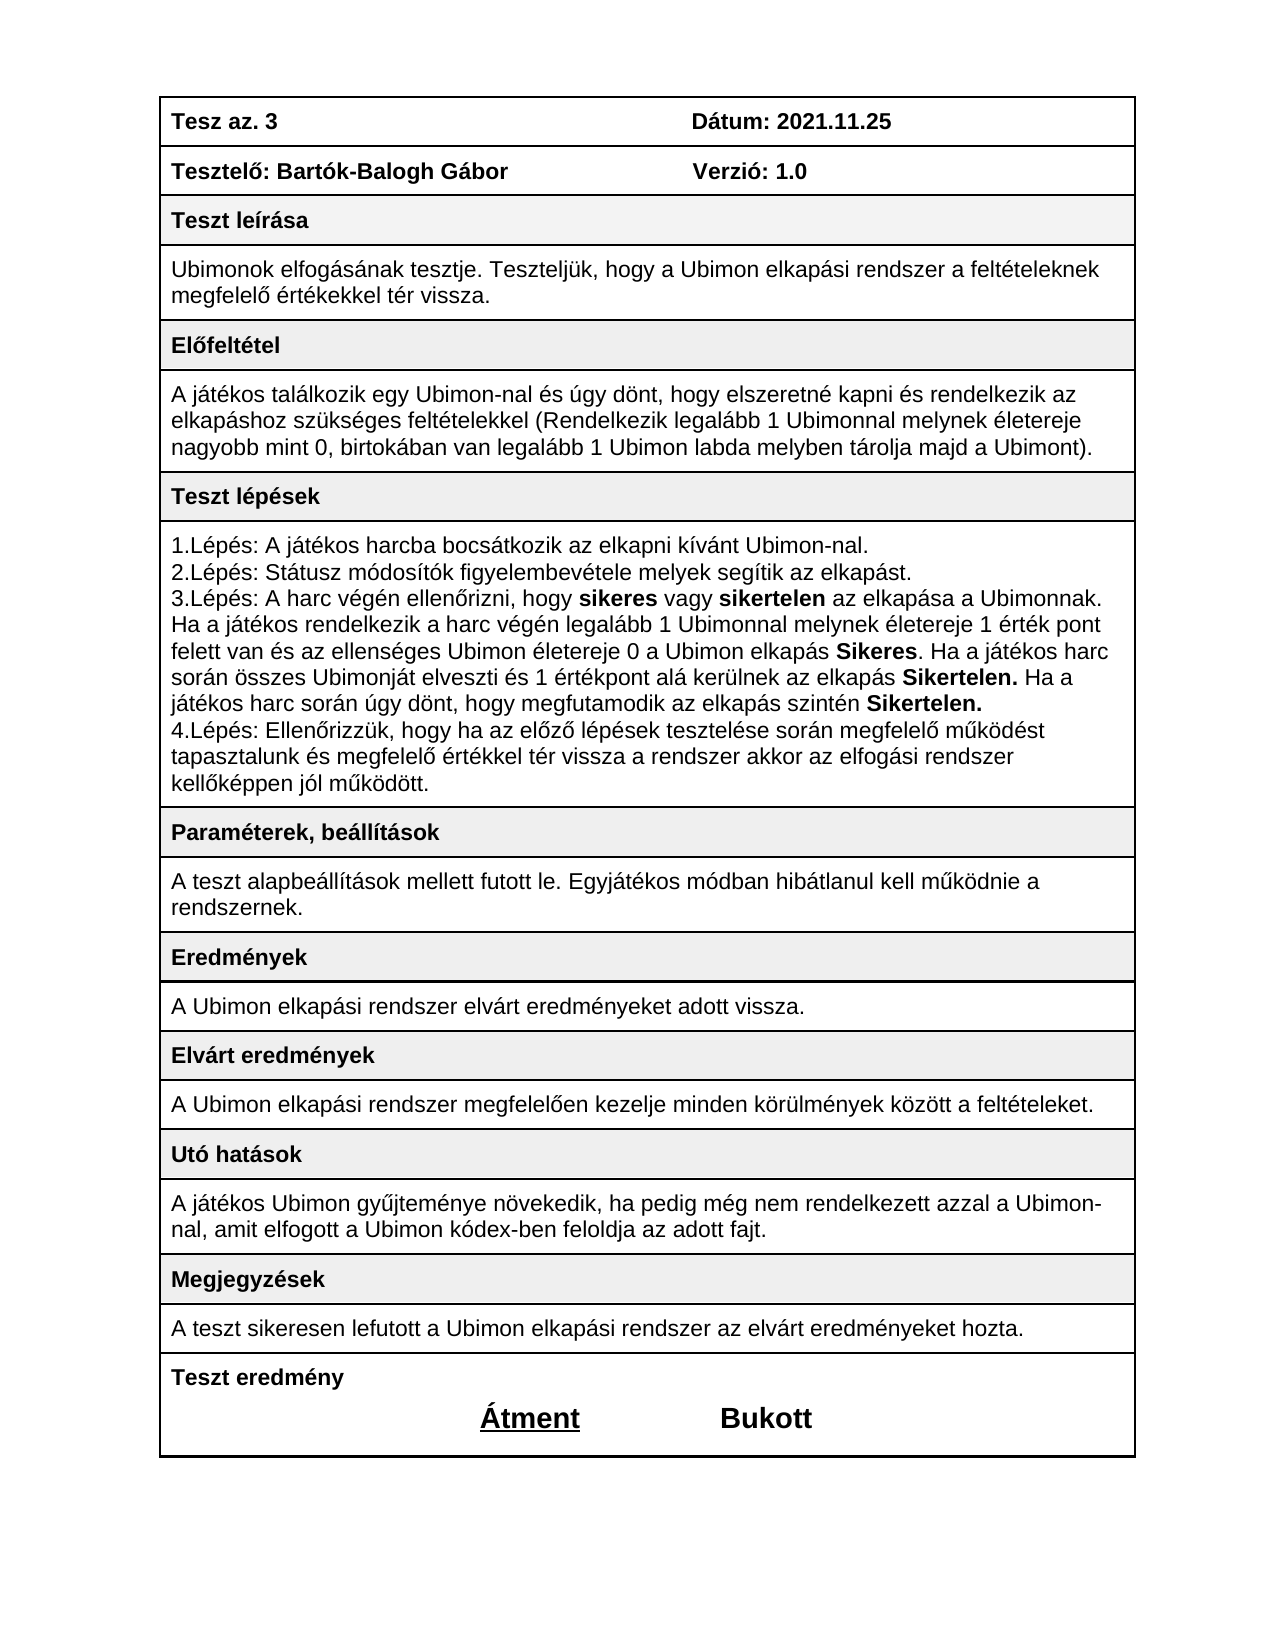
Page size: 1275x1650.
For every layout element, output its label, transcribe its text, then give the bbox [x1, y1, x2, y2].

table_cell 1.Lépés: A játékos harcba bocsátkozik az elkapni kívánt Ubimon-nal. 2.Lépés: Státusz módosítók figyelembevétele melyek segítik az elkapást. 3.Lépés: A harc végén ellenőrizni, hogy sikeres vagy sikertelen az elkapása a Ubimonnak. Ha a játékos rendelkezik a harc végén legalább 1 Ubimonnal melynek életereje 1 érték pont felett van és az ellenséges Ubimon életereje 0 a Ubimon elkapás Sikeres. Ha a játékos harc során összes Ubimonját elveszti és 1 értékpont alá kerülnek az elkapás Sikertelen. Ha a játékos harc során úgy dönt, hogy megfutamodik az elkapás szintén Sikertelen. 4.Lépés: Ellenőrizzük, hogy ha az előző lépések tesztelése során megfelelő működést tapasztalunk és megfelelő értékkel tér vissza a rendszer akkor az elfogási rendszer kellőképpen jól működött. [161, 522, 1134, 806]
table_cell Teszt lépések [161, 473, 1134, 520]
table_cell Paraméterek, beállítások [161, 808, 1134, 856]
table_cell Utó hatások [161, 1130, 1134, 1177]
table_cell A játékos Ubimon gyűjteménye növekedik, ha pedig még nem rendelkezett azzal a Ubimon-nal, amit elfogott a Ubimon kódex-ben feloldja az adott fajt. [161, 1180, 1134, 1253]
table_cell Teszt leírása [161, 196, 1134, 244]
table_cell Ubimonok elfogásának tesztje. Teszteljük, hogy a Ubimon elkapási rendszer a feltételeknek megfelelő értékekkel tér vissza. [161, 246, 1134, 319]
table_cell Elvárt eredmények [161, 1032, 1134, 1079]
table_cell A Ubimon elkapási rendszer elvárt eredményeket adott vissza. [161, 983, 1134, 1030]
table_cell Megjegyzések [161, 1255, 1134, 1302]
table_header Átment [412, 1391, 648, 1445]
table_cell Teszt eredmény [161, 1354, 1134, 1455]
table_cell A teszt sikeresen lefutott a Ubimon elkapási rendszer az elvárt eredményeket hozta. [161, 1305, 1134, 1352]
table_cell A teszt alapbeállítások mellett futott le. Egyjátékos módban hibátlanul kell működnie a rendszernek. [161, 858, 1134, 931]
table_cell A játékos találkozik egy Ubimon-nal és úgy dönt, hogy elszeretné kapni és rendelkezik az elkapáshoz szükséges feltételekkel (Rendelkezik legalább 1 Ubimonnal melynek életereje nagyobb mint 0, birtokában van legalább 1 Ubimon labda melyben tárolja majd a Ubimont). [161, 371, 1134, 471]
table_cell A Ubimon elkapási rendszer megfelelően kezelje minden körülmények között a feltételeket. [161, 1081, 1134, 1128]
table_header Tesz az. 3 Dátum: 2021.11.25 [161, 98, 1134, 145]
table_cell Eredmények [161, 933, 1134, 980]
table_header Bukott [648, 1391, 884, 1445]
table_cell Előfeltétel [161, 321, 1134, 368]
table_cell Tesztelő: Bartók-Balogh Gábor Verzió: 1.0 [161, 147, 1134, 194]
